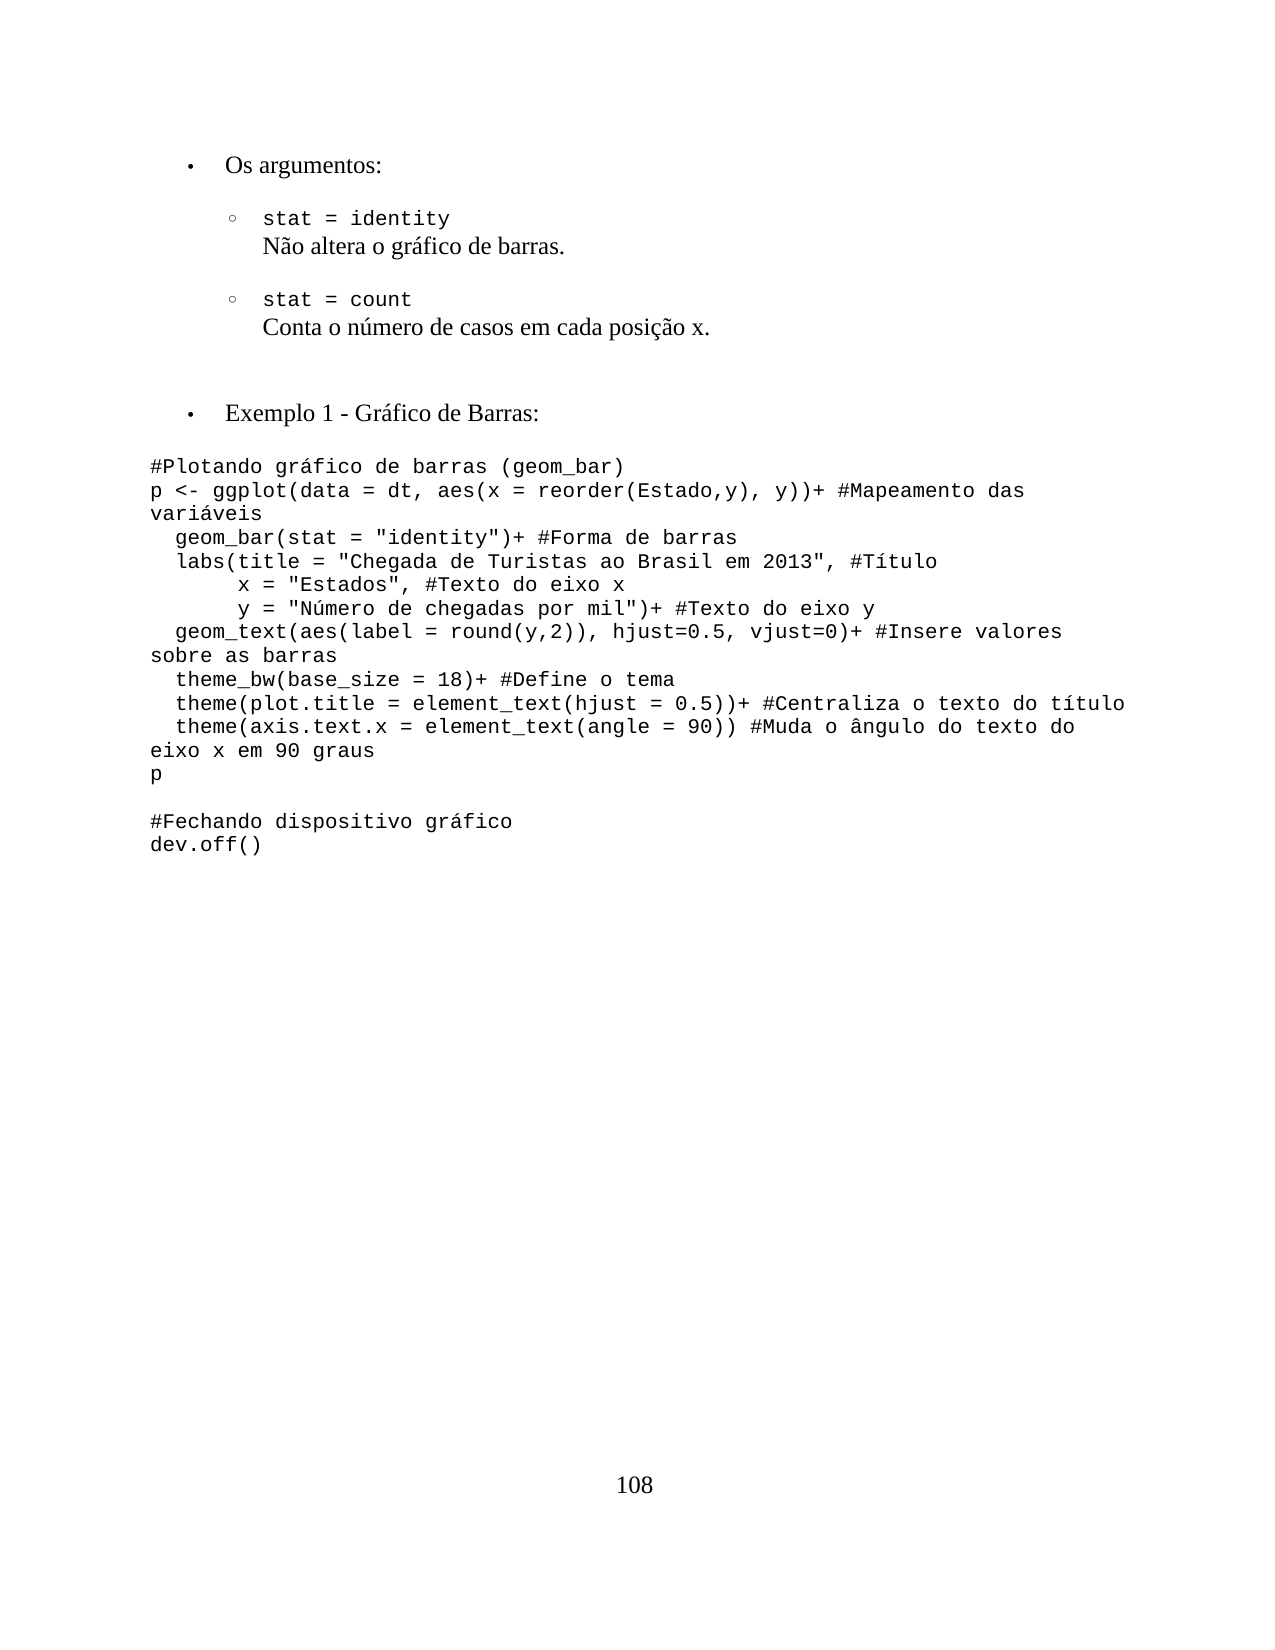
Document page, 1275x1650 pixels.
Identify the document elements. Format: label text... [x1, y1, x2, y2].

text theme_bw(base_size = 18)+ #Define o tema [150, 669, 1125, 692]
list Exemplo 1 - Gráfico de Barras: [187, 398, 1125, 456]
text #Plotando gráfico de barras (geom_bar) [150, 456, 1125, 480]
text #Fechando dispositivo gráfico [150, 811, 1125, 834]
list Os argumentos: [187, 150, 1125, 207]
text y = "Número de chegadas por mil")+ #Texto do eixo y [150, 598, 1125, 622]
text p [150, 763, 1125, 787]
list stat = identity Não altera o gráfico de barras. [225, 207, 1125, 289]
text dev.off() [150, 834, 1125, 858]
text x = "Estados", #Texto do eixo x [150, 574, 1125, 598]
text labs(title = "Chegada de Turistas ao Brasil em 2013", #Título [150, 551, 1125, 574]
text theme(plot.title = element_text(hjust = 0.5))+ #Centraliza o texto do título [150, 692, 1125, 716]
text theme(axis.text.x = element_text(angle = 90)) #Muda o ângulo do texto do eixo x em 90 graus [150, 716, 1125, 763]
text geom_text(aes(label = round(y,2)), hjust=0.5, vjust=0)+ #Insere valores sobre as barras [150, 622, 1125, 669]
text geom_bar(stat = "identity")+ #Forma de barras [150, 527, 1125, 551]
list stat = count Conta o número de casos em cada posição x. [225, 289, 1125, 370]
text p <- ggplot(data = dt, aes(x = reorder(Estado,y), y))+ #Mapeamento das variáveis [150, 480, 1125, 527]
